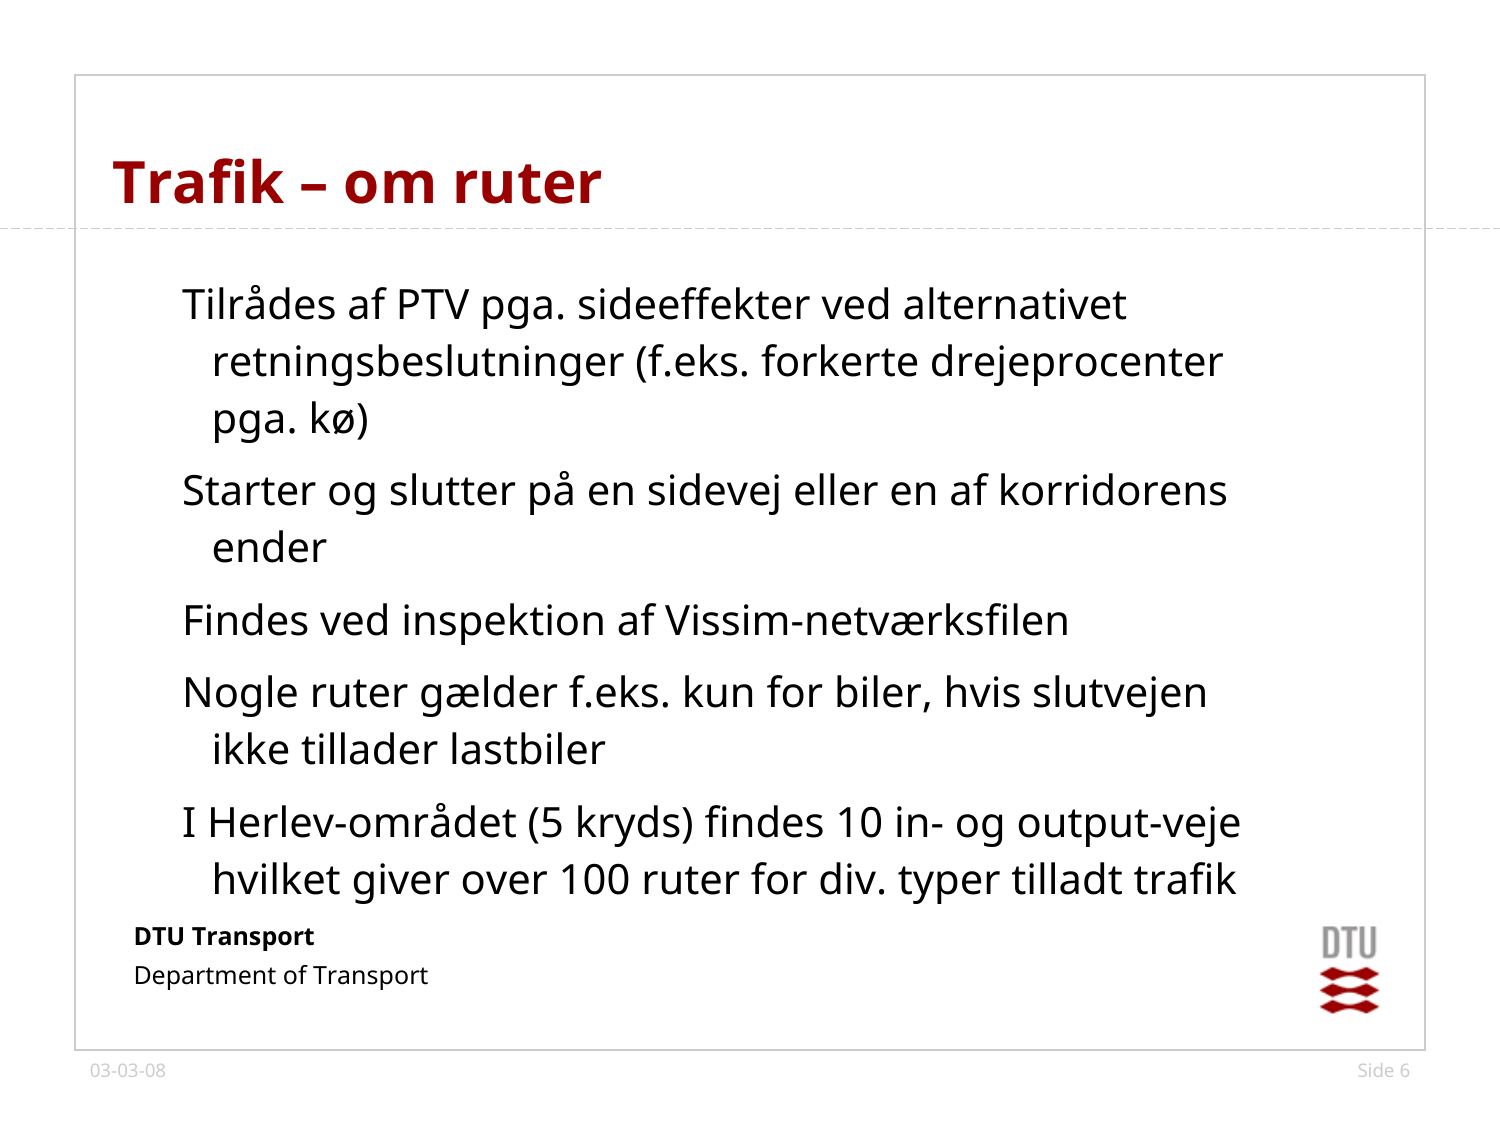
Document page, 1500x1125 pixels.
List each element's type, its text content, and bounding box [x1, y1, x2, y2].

picture [1297, 892, 1418, 1034]
subtitle Tilrådes af PTV pga. sideeffekter ved alternativet retningsbeslutninger (f.eks. forkerte drejeprocenter pga. kø) Starter og slutter på en sidevej eller en af korridorens ender Findes ved inspektion af Vissim-netværksfilen Nogle ruter gælder f.eks. kun for biler, hvis slutvejen ikke tillader lastbiler I Herlev-området (5 kryds) findes 10 in- og output-veje hvilket giver over 100 ruter for div. typer tilladt trafik [182, 295, 1270, 886]
title Trafik – om ruter [112, 132, 1401, 231]
